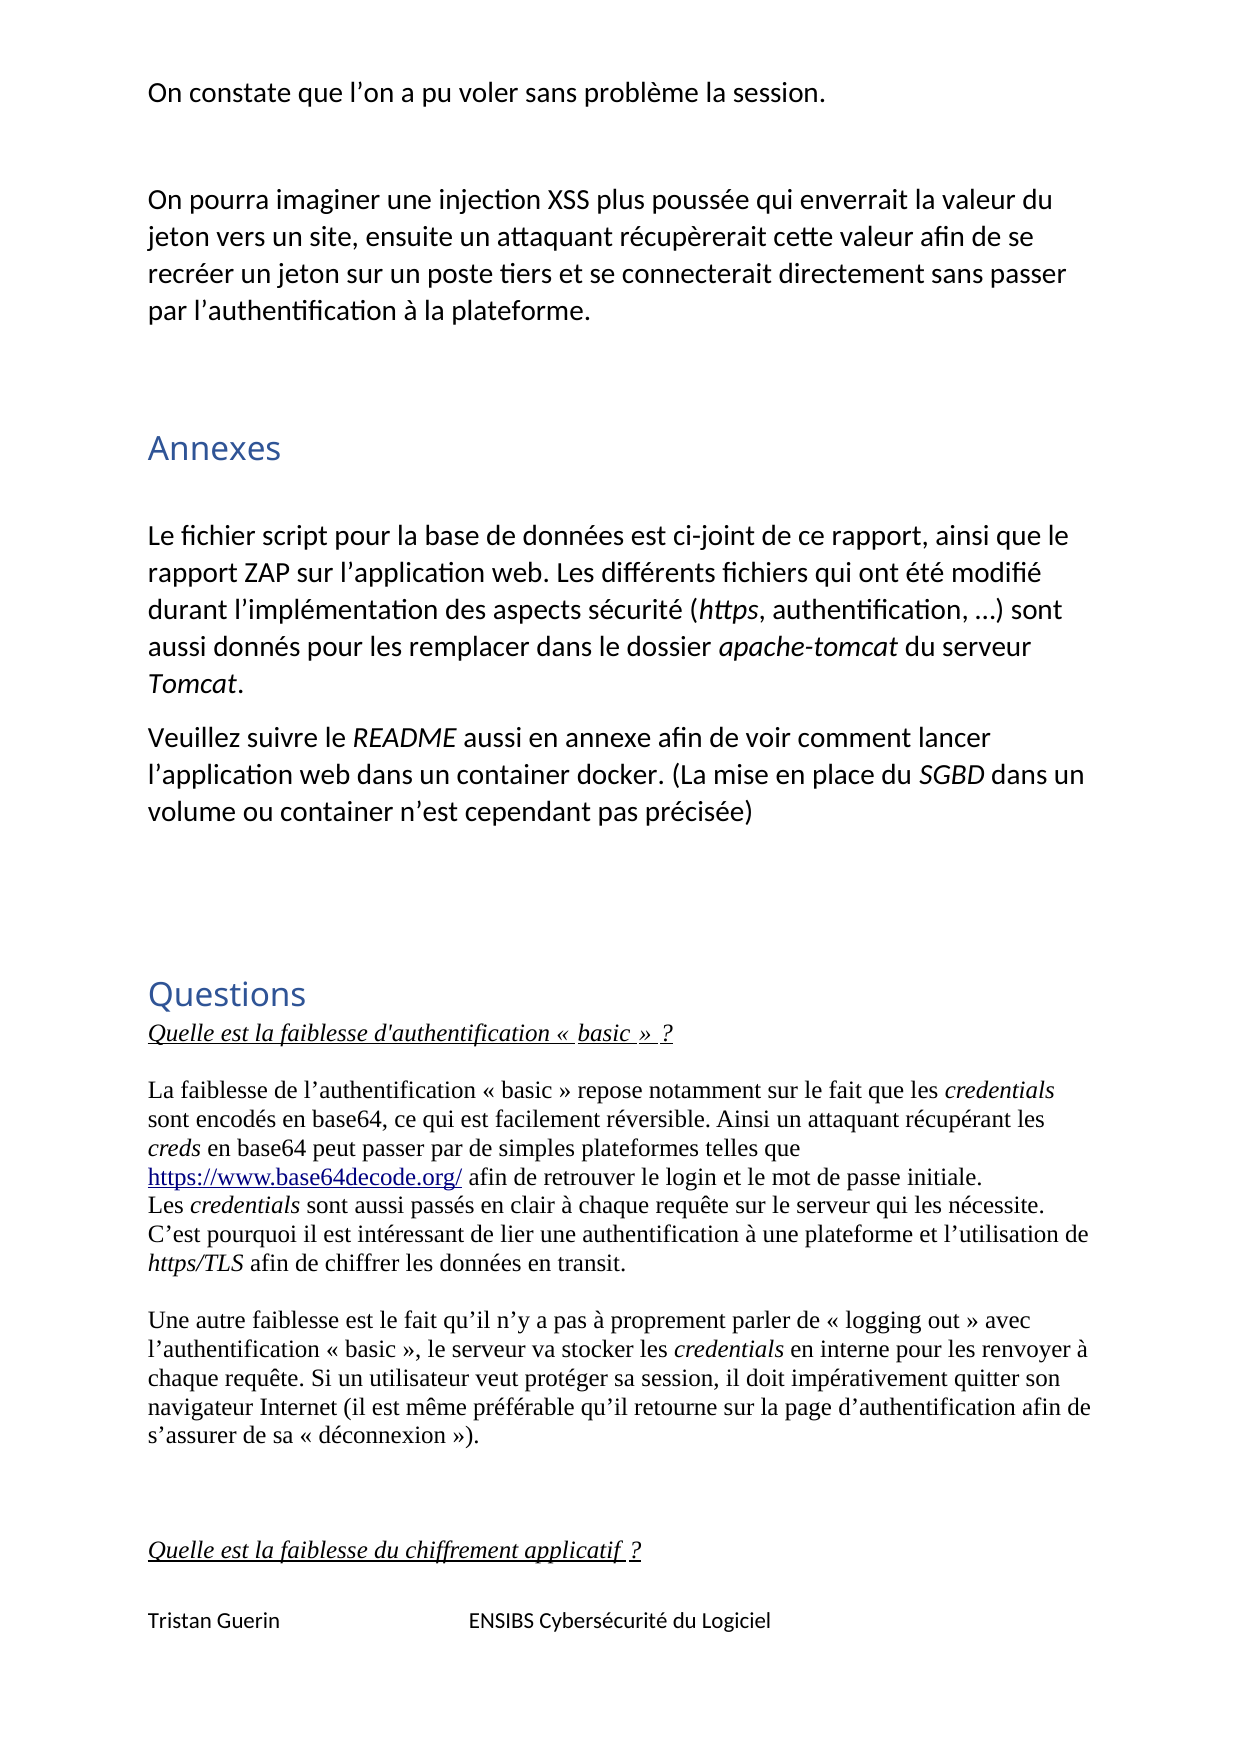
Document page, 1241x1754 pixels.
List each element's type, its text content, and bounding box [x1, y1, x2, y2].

text Quelle est la faiblesse d'authentification « basic » ? [148, 1018, 1093, 1047]
text Veuillez suivre le README aussi en annexe afin de voir comment lancer l’application web dans un container docker. (La mise en place du SGBD dans un volume ou container n’est cependant pas précisée) [148, 719, 1093, 828]
subtitle Annexes [148, 424, 1093, 470]
text On constate que l’on a pu voler sans problème la session. [148, 74, 1093, 109]
text C’est pourquoi il est intéressant de lier une authentification à une plateforme et l’utilisation de https/TLS afin de chiffrer les données en transit. [148, 1219, 1093, 1277]
text La faiblesse de l’authentification « basic » repose notamment sur le fait que les credentials sont encodés en base64, ce qui est facilement réversible. Ainsi un attaquant récupérant les creds en base64 peut passer par de simples plateformes telles que https://www.base64decode.org/ afin de retrouver le login et le mot de passe initiale. [148, 1075, 1093, 1190]
text Une autre faiblesse est le fait qu’il n’y a pas à proprement parler de « logging out » avec l’authentification « basic », le serveur va stocker les credentials en interne pour les renvoyer à chaque requête. Si un utilisateur veut protéger sa session, il doit impérativement quitter son navigateur Internet (il est même préférable qu’il retourne sur la page d’authentification afin de s’assurer de sa « déconnexion »). [148, 1305, 1093, 1449]
subtitle Questions [148, 971, 1093, 1016]
text Quelle est la faiblesse du chiffrement applicatif ? [148, 1535, 1093, 1564]
text On pourra imaginer une injection XSS plus poussée qui enverrait la valeur du jeton vers un site, ensuite un attaquant récupèrerait cette valeur afin de se recréer un jeton sur un poste tiers et se connecterait directement sans passer par l’authentification à la plateforme. [148, 181, 1093, 328]
text Le fichier script pour la base de données est ci-joint de ce rapport, ainsi que le rapport ZAP sur l’application web. Les différents fichiers qui ont été modifié durant l’implémentation des aspects sécurité (https, authentification, …) sont aussi donnés pour les remplacer dans le dossier apache-tomcat du serveur Tomcat. [148, 517, 1093, 701]
text Les credentials sont aussi passés en clair à chaque requête sur le serveur qui les nécessite. [148, 1190, 1093, 1219]
